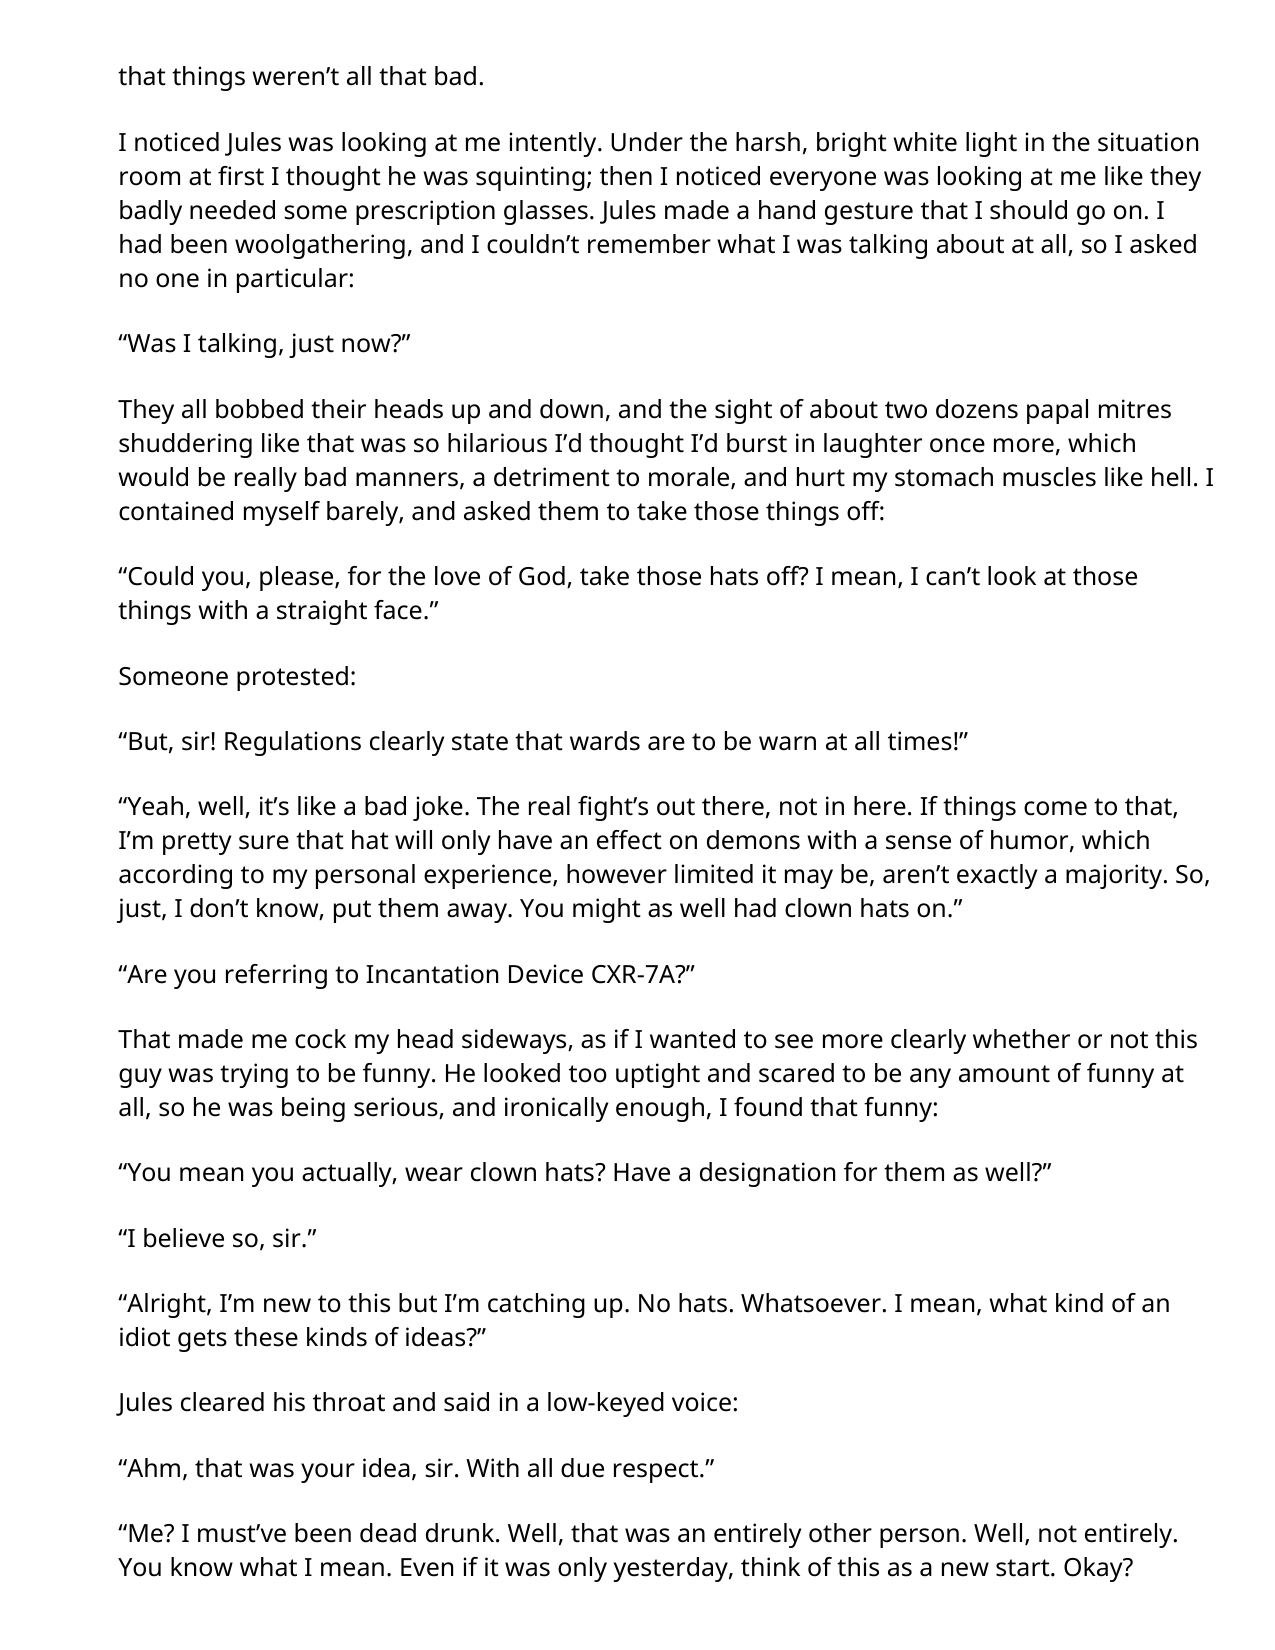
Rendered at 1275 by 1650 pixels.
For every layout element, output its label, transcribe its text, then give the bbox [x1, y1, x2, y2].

text Jules cleared his throat and said in a low-keyed voice: [118, 1385, 1216, 1419]
text Someone protested: [118, 658, 1216, 692]
text I noticed Jules was looking at me intently. Under the harsh, bright white light in the situation room at first I thought he was squinting; then I noticed everyone was looking at me like they badly needed some prescription glasses. Jules made a hand gesture that I should go on. I had been woolgathering, and I couldn’t remember what I was talking about at all, so I asked no one in particular: [118, 124, 1216, 295]
text “You mean you actually, wear clown hats? Have a designation for them as well?” [118, 1155, 1216, 1189]
text “Was I talking, just now?” [118, 326, 1216, 360]
text “Me? I must’ve been dead drunk. Well, that was an entirely other person. Well, not entirely. You know what I mean. Even if it was only yesterday, think of this as a new start. Okay? [118, 1516, 1216, 1584]
text “Are you referring to Incantation Device CXR-7A?” [118, 956, 1216, 990]
text that things weren’t all that bad. [118, 59, 1216, 93]
text That made me cock my head sideways, as if I wanted to see more clearly whether or not this guy was trying to be funny. He looked too uptight and scared to be any amount of funny at all, so he was being serious, and ironically enough, I found that funny: [118, 1022, 1216, 1124]
text “Ahm, that was your idea, sir. With all due respect.” [118, 1450, 1216, 1484]
text “I believe so, sir.” [118, 1220, 1216, 1254]
text “But, sir! Regulations clearly state that wards are to be warn at all times!” [118, 723, 1216, 757]
text They all bobbed their heads up and down, and the sight of about two dozens papal mitres shuddering like that was so hilarious I’d thought I’d burst in laughter once more, which would be really bad manners, a detriment to morale, and hurt my stomach muscles like hell. I contained myself barely, and asked them to take those things off: [118, 391, 1216, 527]
text “Could you, please, for the love of God, take those hats off? I mean, I can’t look at those things with a straight face.” [118, 559, 1216, 627]
text “Yeah, well, it’s like a bad joke. The real fight’s out there, not in here. If things come to that, I’m pretty sure that hat will only have an effect on demons with a sense of humor, which according to my personal experience, however limited it may be, aren’t exactly a majority. So, just, I don’t know, put them away. You might as well had clown hats on.” [118, 789, 1216, 925]
text “Alright, I’m new to this but I’m catching up. No hats. Whatsoever. I mean, what kind of an idiot gets these kinds of ideas?” [118, 1286, 1216, 1354]
